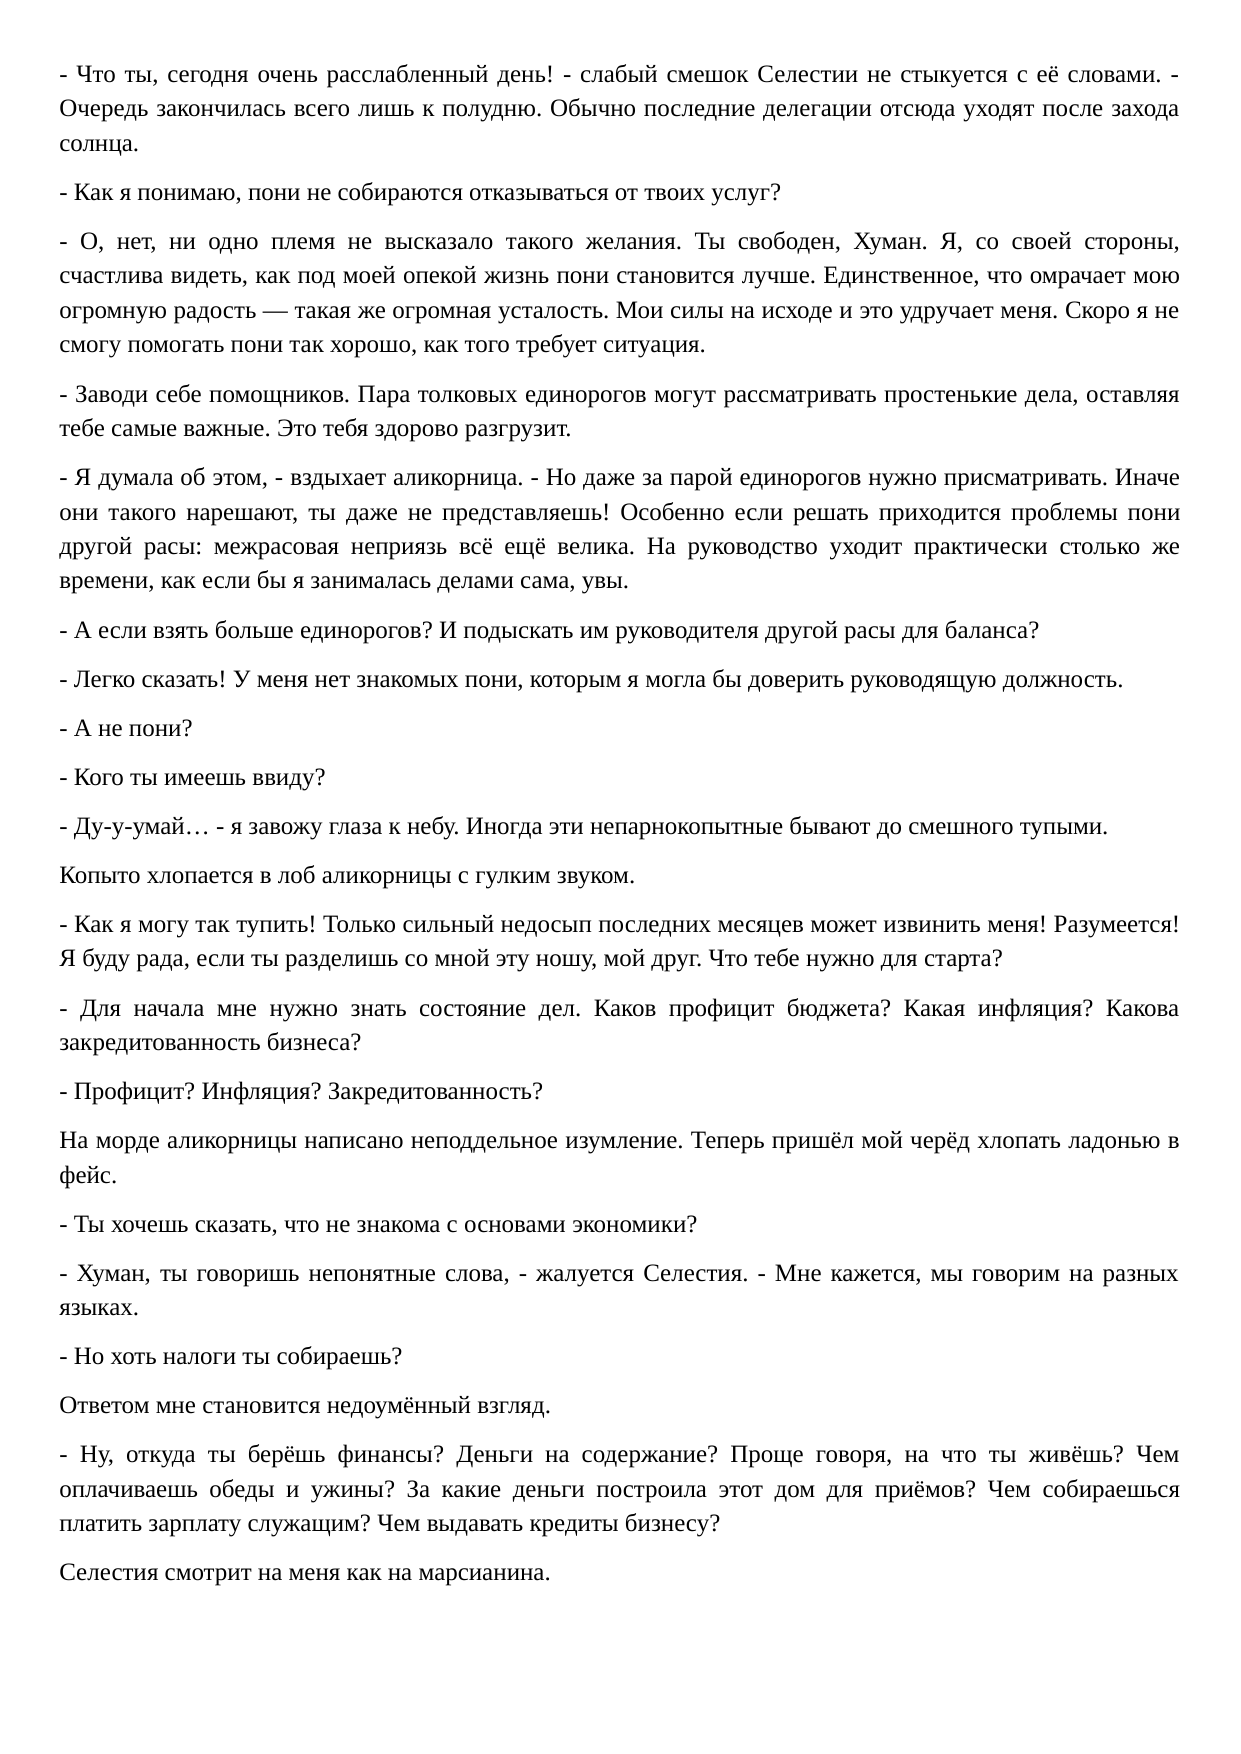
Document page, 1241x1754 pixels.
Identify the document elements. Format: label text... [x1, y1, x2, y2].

text Ответом мне становится недоумённый взгляд. [59, 1390, 1181, 1419]
text - Для начала мне нужно знать состояние дел. Каков профицит бюджета? Какая инфляция? Какова закредитованность бизнеса? [59, 993, 1181, 1056]
text - Что ты, сегодня очень расслабленный день! - слабый смешок Селестии не стыкуется с её словами. - Очередь закончилась всего лишь к полудню. Обычно последние делегации отсюда уходят после захода солнца. [59, 59, 1181, 157]
text На морде аликорницы написано неподдельное изумление. Теперь пришёл мой черёд хлопать ладонью в фейс. [59, 1125, 1181, 1188]
text - Как я понимаю, пони не собираются отказываться от твоих услуг? [59, 177, 1181, 206]
text Копыто хлопается в лоб аликорницы с гулким звуком. [59, 860, 1181, 889]
text - Ты хочешь сказать, что не знакома с основами экономики? [59, 1209, 1181, 1237]
text Селестия смотрит на меня как на марсианина. [59, 1557, 1181, 1586]
text - Заводи себе помощников. Пара толковых единорогов могут рассматривать простенькие дела, оставляя тебе самые важные. Это тебя здорово разгрузит. [59, 379, 1181, 442]
text - Но хоть налоги ты собираешь? [59, 1341, 1181, 1370]
text - О, нет, ни одно племя не высказало такого желания. Ты свободен, Хуман. Я, со своей стороны, счастлива видеть, как под моей опекой жизнь пони становится лучше. Единственное, что омрачает мою огромную радость — такая же огромная усталость. Мои силы на исходе и это удручает меня. Скоро я не смогу помогать пони так хорошо, как того требует ситуация. [59, 226, 1181, 358]
text - А не пони? [59, 713, 1181, 742]
text - Ну, откуда ты берёшь финансы? Деньги на содержание? Проще говоря, на что ты живёшь? Чем оплачиваешь обеды и ужины? За какие деньги построила этот дом для приёмов? Чем собираешься платить зарплату служащим? Чем выдавать кредиты бизнесу? [59, 1439, 1181, 1537]
text - Ду-у-умай… - я завожу глаза к небу. Иногда эти непарнокопытные бывают до смешного тупыми. [59, 811, 1181, 840]
text - Хуман, ты говоришь непонятные слова, - жалуется Селестия. - Мне кажется, мы говорим на разных языках. [59, 1258, 1181, 1321]
text - А если взять больше единорогов? И подыскать им руководителя другой расы для баланса? [59, 615, 1181, 643]
text - Кого ты имеешь ввиду? [59, 762, 1181, 791]
text - Я думала об этом, - вздыхает аликорница. - Но даже за парой единорогов нужно присматривать. Иначе они такого нарешают, ты даже не представляешь! Особенно если решать приходится проблемы пони другой расы: межрасовая неприязь всё ещё велика. На руководство уходит практически столько же времени, как если бы я занималась делами сама, увы. [59, 462, 1181, 594]
text - Легко сказать! У меня нет знакомых пони, которым я могла бы доверить руководящую должность. [59, 664, 1181, 692]
text - Как я могу так тупить! Только сильный недосып последних месяцев может извинить меня! Разумеется! Я буду рада, если ты разделишь со мной эту ношу, мой друг. Что тебе нужно для старта? [59, 909, 1181, 972]
text - Профицит? Инфляция? Закредитованность? [59, 1076, 1181, 1105]
